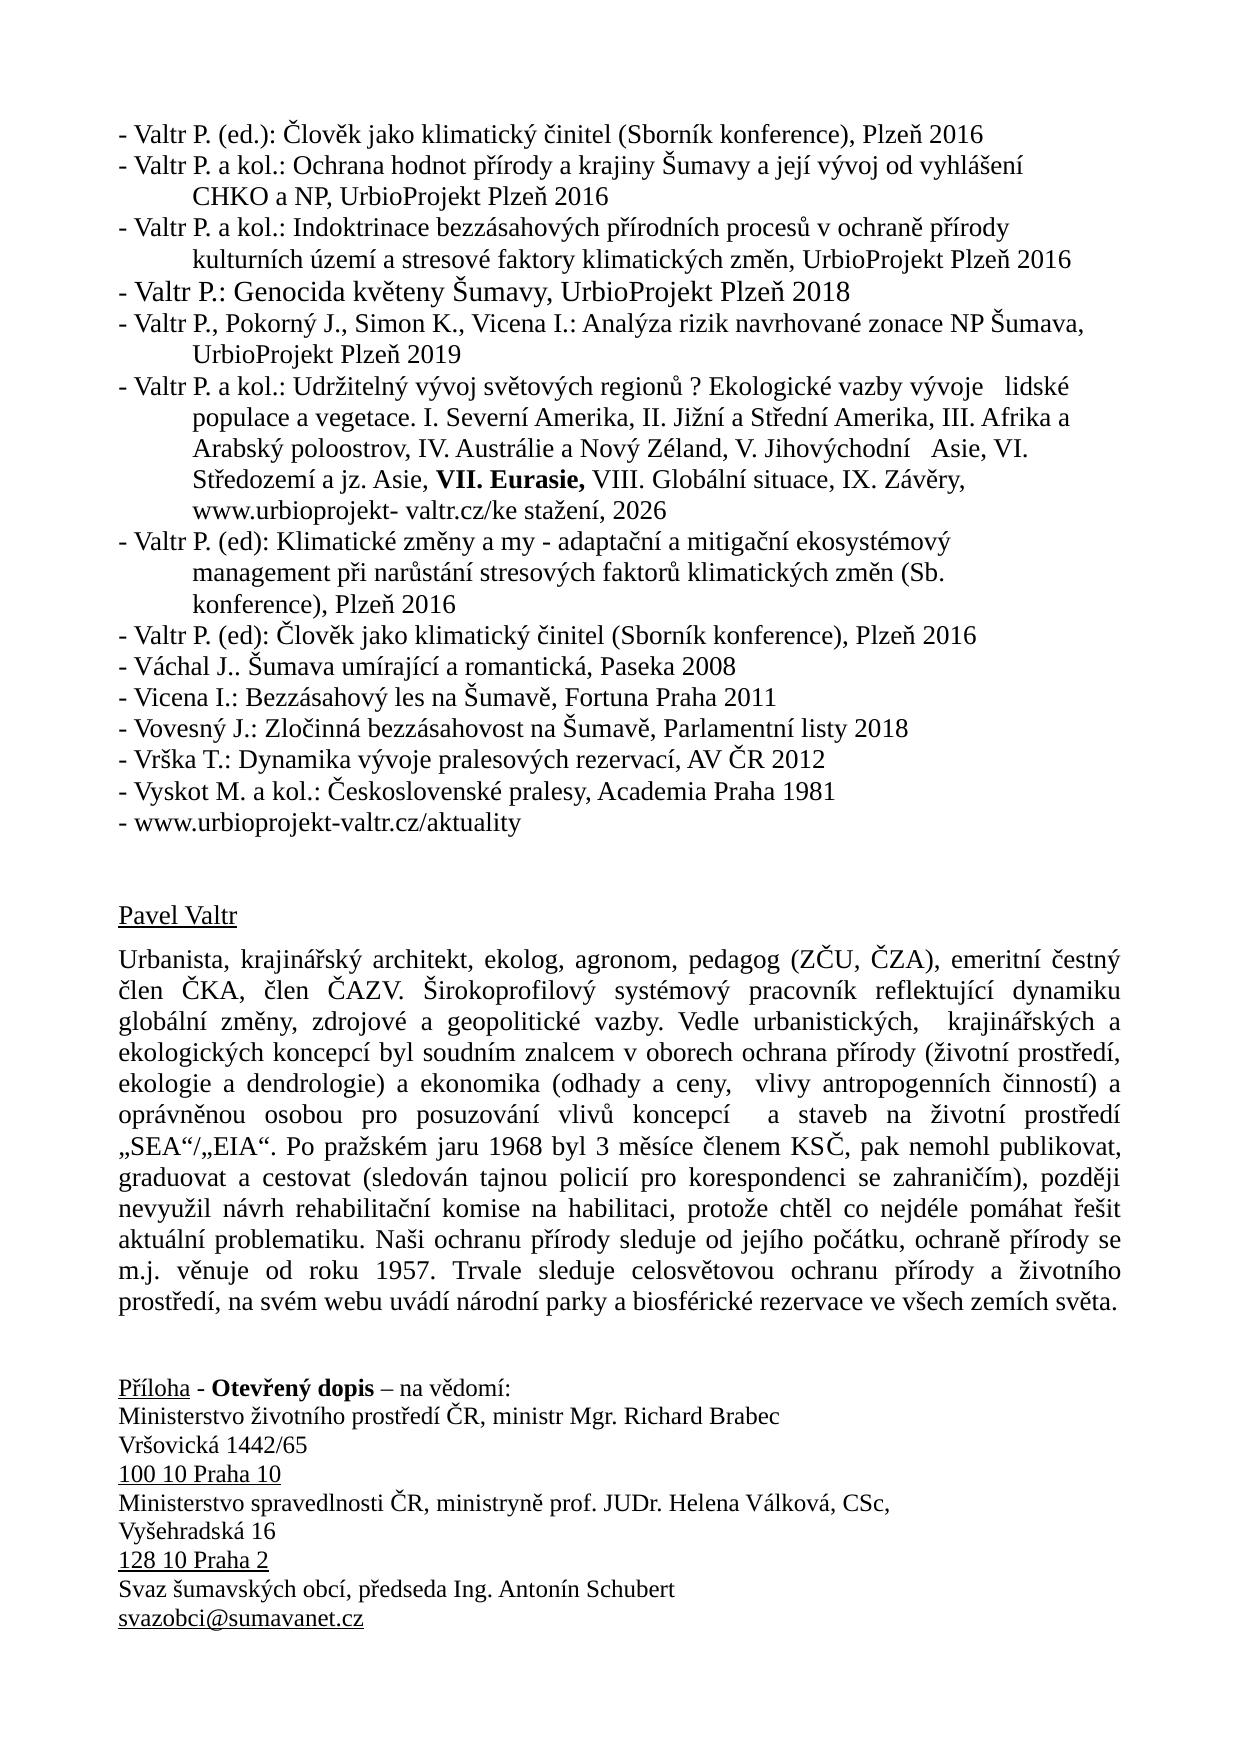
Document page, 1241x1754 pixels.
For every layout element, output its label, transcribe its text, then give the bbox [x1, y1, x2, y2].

text - Valtr P. (ed): Člověk jako klimatický činitel (Sborník konference), Plzeň 2016 [118, 619, 1122, 650]
text 100 10 Praha 10 [118, 1459, 1122, 1488]
text svazobci@sumavanet.cz [118, 1603, 1122, 1631]
text - Valtr P. (ed): Klimatické změny a my - adaptační a mitigační ekosystémový [118, 525, 1122, 557]
text - Vovesný J.: Zločinná bezzásahovost na Šumavě, Parlamentní listy 2018 [118, 712, 1122, 743]
text - Valtr P. (ed.): Člověk jako klimatický činitel (Sborník konference), Plzeň 2016 [118, 118, 1122, 149]
text - Váchal J.. Šumava umírající a romantická, Paseka 2008 [118, 650, 1122, 681]
text - Valtr P.: Genocida květeny Šumavy, UrbioProjekt Plzeň 2018 [118, 274, 1122, 307]
text Urbanista, krajinářský architekt, ekolog, agronom, pedagog (ZČU, ČZA), emeritní čestný člen ČKA, člen ČAZV. Širokoprofilový systémový pracovník reflektující dynamiku globální změny, zdrojové a geopolitické vazby. Vedle urbanistických, krajinářských a ekologických koncepcí byl soudním znalcem v oborech ochrana přírody (životní prostředí, ekologie a dendrologie) a ekonomika (odhady a ceny, vlivy antropogenních činností) a oprávněnou osobou pro posuzování vlivů koncepcí a staveb na životní prostředí „SEA“/„EIA“. Po pražském jaru 1968 byl 3 měsíce členem KSČ, pak nemohl publikovat, graduovat a cestovat (sledován tajnou policií pro korespondenci se zahraničím), později nevyužil návrh rehabilitační komise na habilitaci, protože chtěl co nejdéle pomáhat řešit aktuální problematiku. Naši ochranu přírody sleduje od jejího počátku, ochraně přírody se m.j. věnuje od roku 1957. Trvale sleduje celosvětovou ochranu přírody a životního prostředí, na svém webu uvádí národní parky a biosférické rezervace ve všech zemích světa. [118, 943, 1122, 1317]
text - Valtr P. a kol.: Udržitelný vývoj světových regionů ? Ekologické vazby vývoje lidské populace a vegetace. I. Severní Amerika, II. Jižní a Střední Amerika, III. Afrika a Arabský poloostrov, IV. Austrálie a Nový Zéland, V. Jihovýchodní Asie, VI. Středozemí a jz. Asie, VII. Eurasie, VIII. Globální situace, IX. Závěry, www.urbioprojekt- valtr.cz/ke stažení, 2026 [118, 370, 1122, 525]
text - Vrška T.: Dynamika vývoje pralesových rezervací, AV ČR 2012 [118, 743, 1122, 774]
text - Vicena I.: Bezzásahový les na Šumavě, Fortuna Praha 2011 [118, 681, 1122, 712]
text management při narůstání stresových faktorů klimatických změn (Sb. konference), Plzeň 2016 [118, 557, 1122, 619]
text Svaz šumavských obcí, předseda Ing. Antonín Schubert [118, 1574, 1122, 1603]
text - Valtr P., Pokorný J., Simon K., Vicena I.: Analýza rizik navrhované zonace NP Šumava, UrbioProjekt Plzeň 2019 [118, 307, 1122, 370]
text - www.urbioprojekt-valtr.cz/aktuality [118, 806, 1122, 837]
text Pavel Valtr [118, 899, 1122, 930]
text Vyšehradská 16 [118, 1516, 1122, 1545]
text Příloha - Otevřený dopis – na vědomí: [118, 1373, 1122, 1401]
text - Vyskot M. a kol.: Československé pralesy, Academia Praha 1981 [118, 774, 1122, 806]
text Ministerstvo spravedlnosti ČR, ministryně prof. JUDr. Helena Válková, CSc, [118, 1488, 1122, 1516]
text - Valtr P. a kol.: Indoktrinace bezzásahových přírodních procesů v ochraně přírody kulturních území a stresové faktory klimatických změn, UrbioProjekt Plzeň 2016 [118, 212, 1122, 274]
text Vršovická 1442/65 [118, 1430, 1122, 1459]
text - Valtr P. a kol.: Ochrana hodnot přírody a krajiny Šumavy a její vývoj od vyhlášení CHKO a NP, UrbioProjekt Plzeň 2016 [118, 149, 1122, 212]
text 128 10 Praha 2 [118, 1545, 1122, 1574]
text Ministerstvo životního prostředí ČR, ministr Mgr. Richard Brabec [118, 1401, 1122, 1430]
